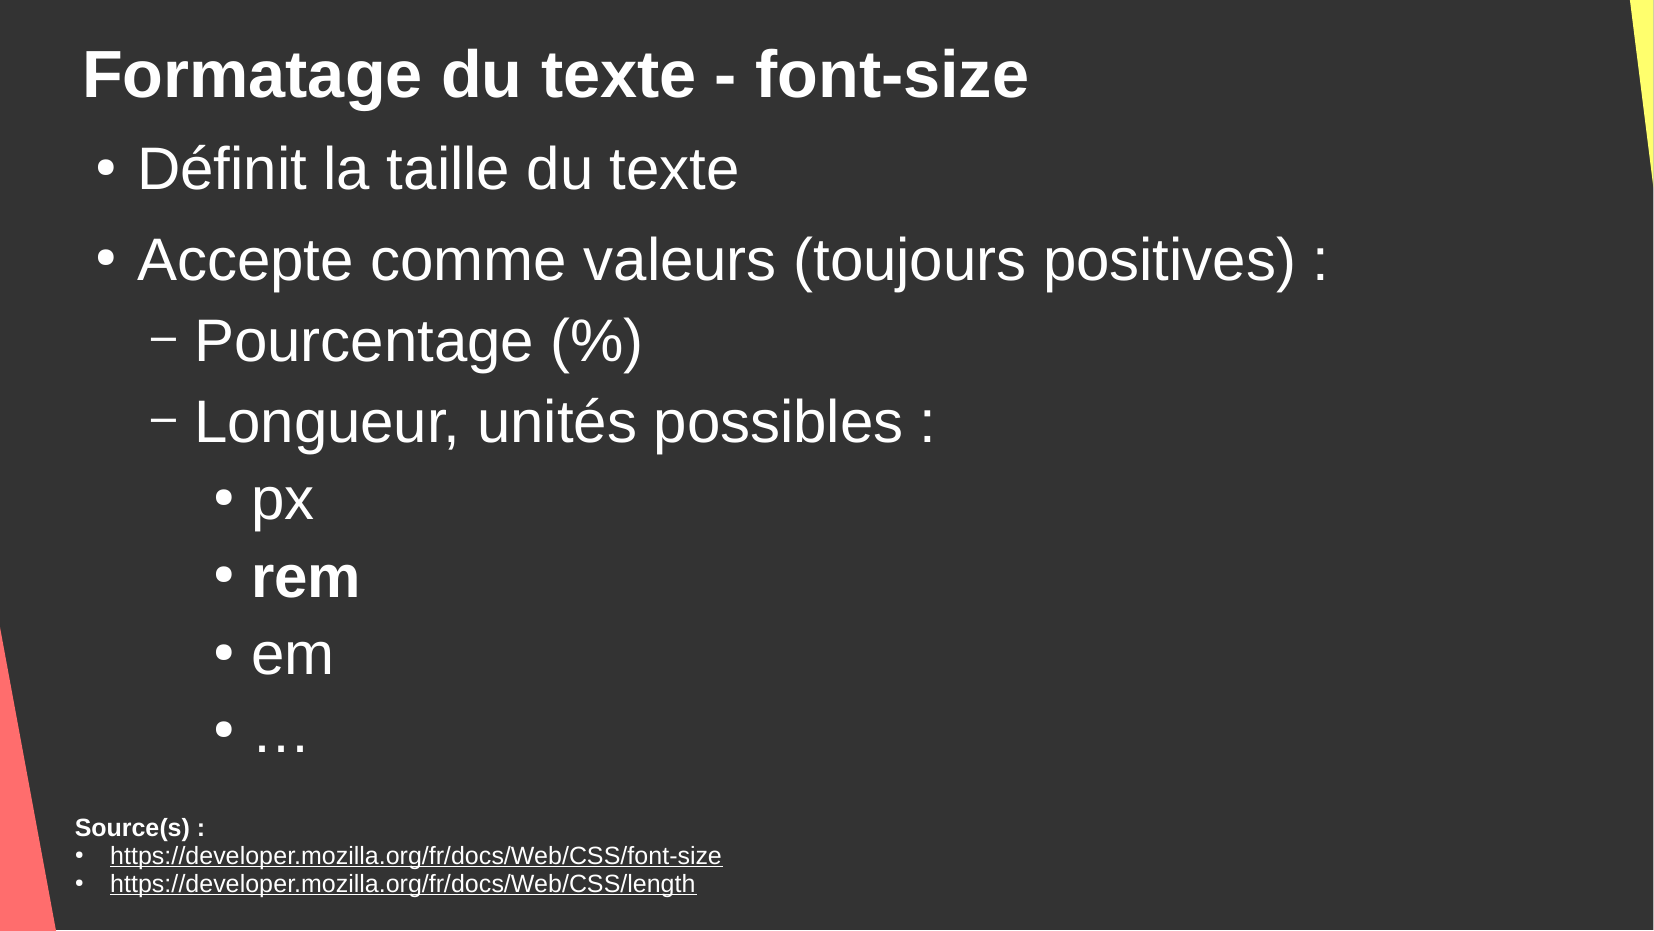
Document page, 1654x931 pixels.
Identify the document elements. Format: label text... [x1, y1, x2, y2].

text_box [1629, 0, 1654, 193]
list Définit la taille du texte Accepte comme valeurs (toujours positives) : Pourcentage (%) Longueur, unités possibles : px rem em … [80, 135, 1654, 771]
title Formatage du texte - font-size [82, 37, 1571, 114]
text_box [0, 627, 57, 931]
text_box Source(s) : https://developer.mozilla.org/fr/docs/Web/CSS/font-size https://developer.mozilla.org/fr/docs/Web/CSS/length [60, 806, 1546, 910]
